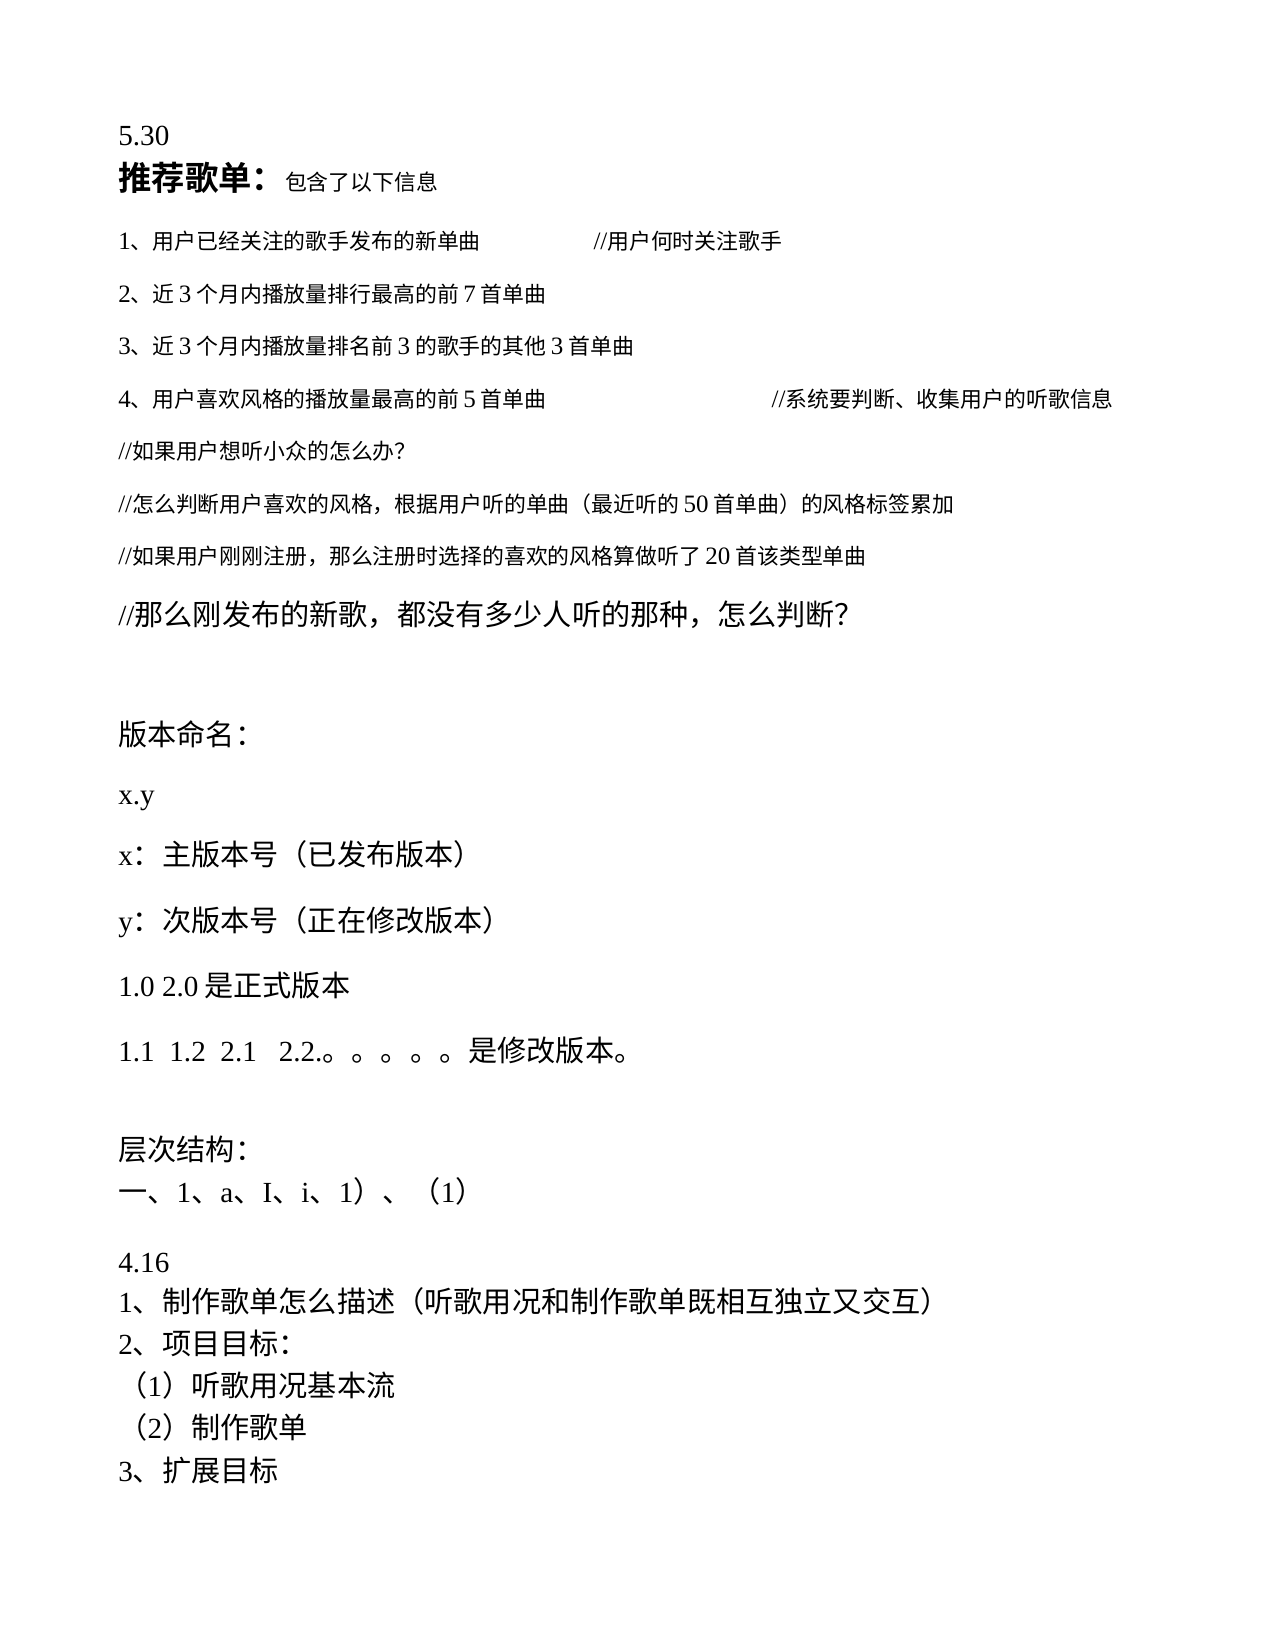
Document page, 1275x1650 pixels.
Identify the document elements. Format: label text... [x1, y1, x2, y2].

text 层次结构： [118, 1127, 1157, 1169]
text //如果用户想听小众的怎么办？ [118, 434, 1157, 466]
text 4.16 [118, 1245, 1157, 1278]
text 4、用户喜欢风格的播放量最高的前5首单曲 //系统要判断、收集用户的听歌信息 [118, 382, 1157, 413]
text y：次版本号（正在修改版本） [118, 897, 1157, 939]
text 1、制作歌单怎么描述（听歌用况和制作歌单既相互独立又交互） [118, 1278, 1157, 1321]
text 一、1、a、I、i、1）、（1） [118, 1169, 1157, 1211]
text （1）听歌用况基本流 [118, 1363, 1157, 1405]
text 推荐歌单：包含了以下信息 [118, 152, 1157, 200]
text //怎么判断用户喜欢的风格，根据用户听的单曲（最近听的50首单曲）的风格标签累加 [118, 487, 1157, 518]
text 1、用户已经关注的歌手发布的新单曲 //用户何时关注歌手 [118, 224, 1157, 256]
text （2）制作歌单 [118, 1405, 1157, 1447]
text 1.0 2.0是正式版本 [118, 962, 1157, 1005]
text 3、扩展目标 [118, 1447, 1157, 1490]
text //那么刚发布的新歌，都没有多少人听的那种，怎么判断？ [118, 592, 1157, 634]
text 3、近3个月内播放量排名前3的歌手的其他3首单曲 [118, 329, 1157, 361]
text //如果用户刚刚注册，那么注册时选择的喜欢的风格算做听了20首该类型单曲 [118, 539, 1157, 571]
text 5.30 [118, 118, 1157, 152]
text 2、近3个月内播放量排行最高的前7首单曲 [118, 277, 1157, 308]
text x：主版本号（已发布版本） [118, 832, 1157, 874]
text 版本命名： [118, 712, 1157, 754]
text 2、项目目标： [118, 1321, 1157, 1363]
text x.y [118, 777, 1157, 811]
text 1.1 1.2 2.1 2.2.。。。。。是修改版本。 [118, 1028, 1157, 1070]
